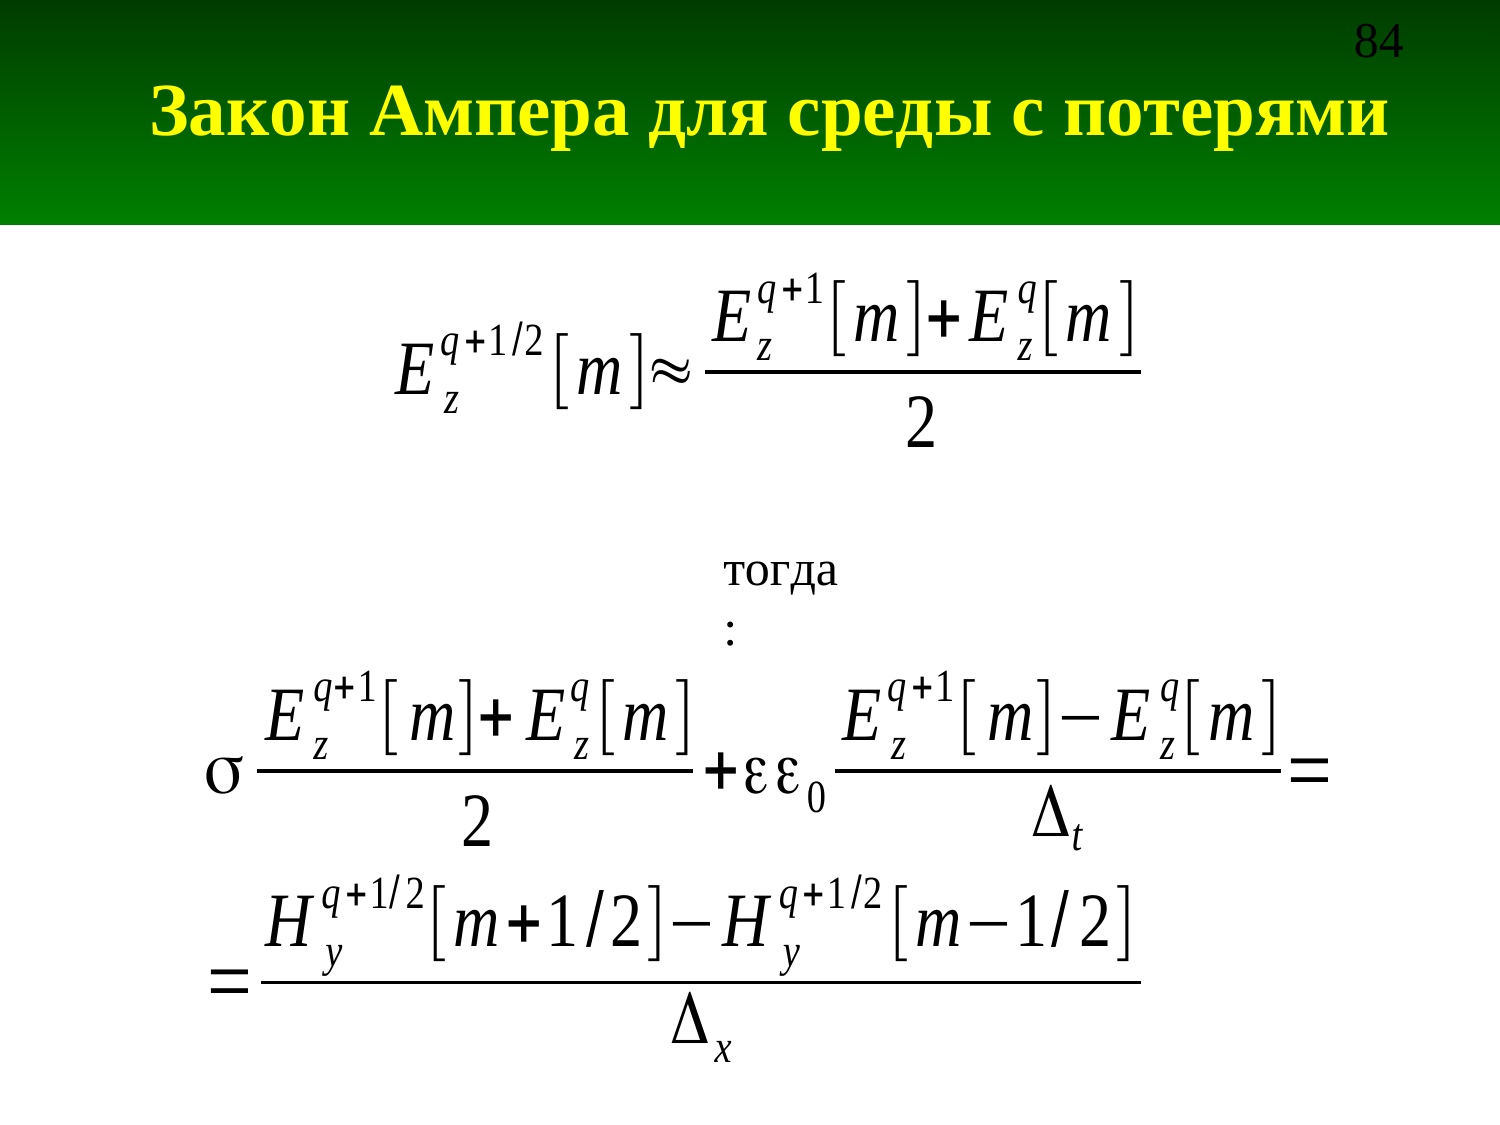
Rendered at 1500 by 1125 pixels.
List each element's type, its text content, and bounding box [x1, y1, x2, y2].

text_box тогда: [708, 527, 864, 603]
title Закон Ампера для среды с потерями [100, 7, 1441, 204]
chart [375, 259, 1158, 467]
chart [188, 658, 1354, 1073]
